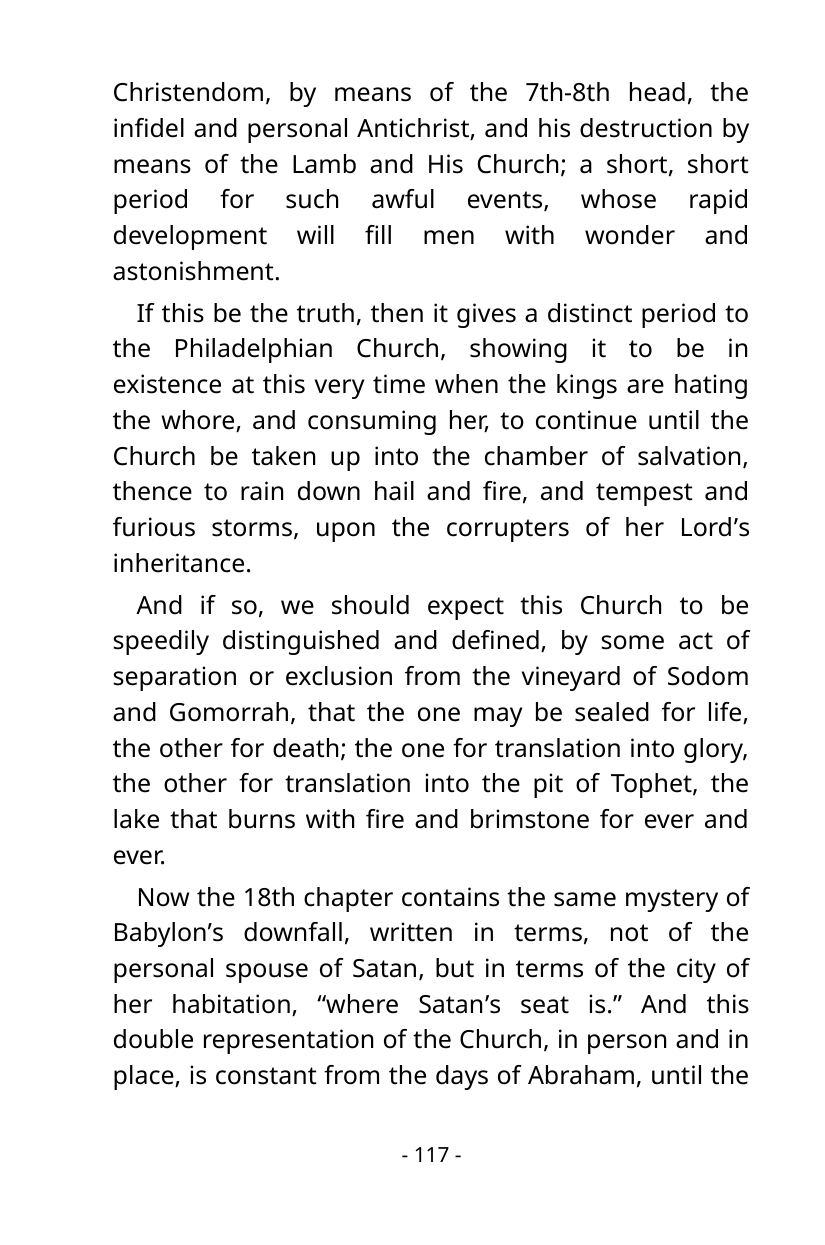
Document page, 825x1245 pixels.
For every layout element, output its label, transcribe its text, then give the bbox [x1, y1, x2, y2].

text And if so, we should expect this Church to be speedily distinguished and defined, by some act of separation or exclusion from the vineyard of Sodom and Gomorrah, that the one may be sealed for life, the other for death; the one for translation into glory, the other for translation into the pit of Tophet, the lake that burns with fire and brimstone for ever and ever. [112, 587, 750, 871]
text Now the 18th chapter contains the same mystery of Babylon’s downfall, written in terms, not of the personal spouse of Satan, but in terms of the city of her habitation, “where Satan’s seat is.” And this double representation of the Church, in person and in place, is constant from the days of Abraham, until the [112, 879, 750, 1092]
text If this be the truth, then it gives a distinct period to the Philadelphian Church, showing it to be in existence at this very time when the kings are hating the whore, and consuming her, to continue until the Church be taken up into the chamber of salvation, thence to rain down hail and fire, and tempest and furious storms, upon the corrupters of her Lord’s inheritance. [112, 295, 750, 579]
text Christendom, by means of the 7th-8th head, the infidel and personal Antichrist, and his destruction by means of the Lamb and His Church; a short, short period for such awful events, whose rapid development will fill men with wonder and astonishment. [112, 75, 750, 288]
